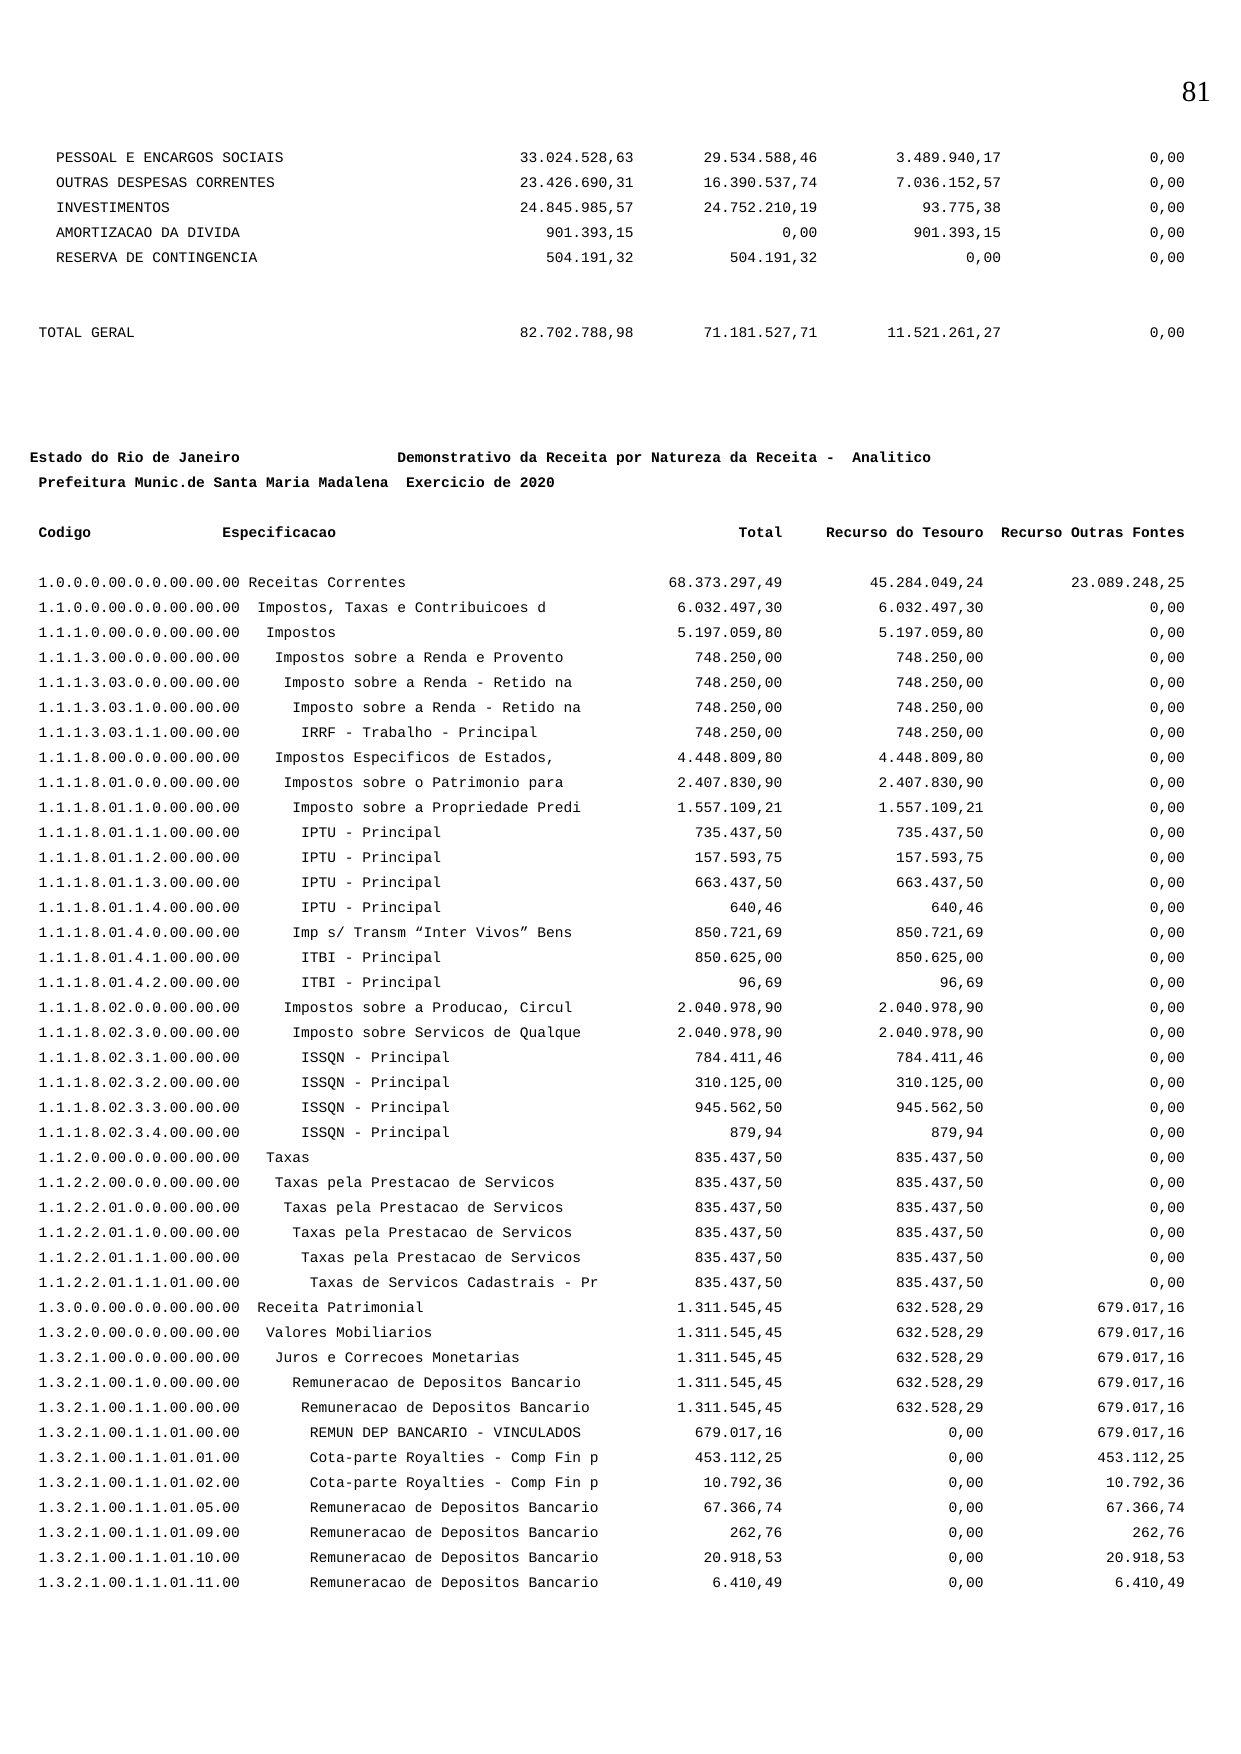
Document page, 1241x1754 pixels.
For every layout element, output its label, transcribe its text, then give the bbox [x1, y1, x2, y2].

text 1.1.1.8.01.0.0.00.00.00 Impostos sobre o Patrimonio para 2.407.830,90 2.407.830,90 0,00 [29, 768, 1211, 793]
text 1.1.1.8.01.1.0.00.00.00 Imposto sobre a Propriedade Predi 1.557.109,21 1.557.109,21 0,00 [29, 793, 1211, 818]
text 1.1.1.8.01.4.0.00.00.00 Imp s/ Transm “Inter Vivos” Bens 850.721,69 850.721,69 0,00 [29, 918, 1211, 943]
text 1.1.1.3.03.0.0.00.00.00 Imposto sobre a Renda - Retido na 748.250,00 748.250,00 0,00 [29, 668, 1211, 693]
text 1.1.2.2.01.1.1.00.00.00 Taxas pela Prestacao de Servicos 835.437,50 835.437,50 0,00 [29, 1243, 1211, 1268]
text 1.1.1.8.02.3.2.00.00.00 ISSQN - Principal 310.125,00 310.125,00 0,00 [29, 1068, 1211, 1093]
text 1.1.2.2.01.0.0.00.00.00 Taxas pela Prestacao de Servicos 835.437,50 835.437,50 0,00 [29, 1193, 1211, 1218]
text 1.1.2.2.01.1.1.01.00.00 Taxas de Servicos Cadastrais - Pr 835.437,50 835.437,50 0,00 [29, 1268, 1211, 1293]
text 1.1.1.8.00.0.0.00.00.00 Impostos Especificos de Estados, 4.448.809,80 4.448.809,80 0,00 [29, 743, 1211, 768]
text 1.3.2.1.00.1.1.01.10.00 Remuneracao de Depositos Bancario 20.918,53 0,00 20.918,53 [29, 1543, 1211, 1568]
text 1.1.1.8.01.1.2.00.00.00 IPTU - Principal 157.593,75 157.593,75 0,00 [29, 843, 1211, 868]
text 1.0.0.0.00.0.0.00.00.00 Receitas Correntes 68.373.297,49 45.284.049,24 23.089.248,25 [29, 568, 1211, 593]
text 1.3.2.1.00.1.1.00.00.00 Remuneracao de Depositos Bancario 1.311.545,45 632.528,29 679.017,16 [29, 1393, 1211, 1418]
text OUTRAS DESPESAS CORRENTES 23.426.690,31 16.390.537,74 7.036.152,57 0,00 [29, 168, 1211, 193]
text 1.1.1.8.01.4.1.00.00.00 ITBI - Principal 850.625,00 850.625,00 0,00 [29, 943, 1211, 968]
text AMORTIZACAO DA DIVIDA 901.393,15 0,00 901.393,15 0,00 [29, 218, 1211, 243]
text 1.1.1.8.01.1.1.00.00.00 IPTU - Principal 735.437,50 735.437,50 0,00 [29, 818, 1211, 843]
text 1.3.0.0.00.0.0.00.00.00 Receita Patrimonial 1.311.545,45 632.528,29 679.017,16 [29, 1293, 1211, 1318]
text Estado do Rio de Janeiro Demonstrativo da Receita por Natureza da Receita - Analitico [29, 443, 1211, 468]
text 1.3.2.1.00.1.1.01.02.00 Cota-parte Royalties - Comp Fin p 10.792,36 0,00 10.792,36 [29, 1468, 1211, 1493]
text 1.3.2.1.00.1.0.00.00.00 Remuneracao de Depositos Bancario 1.311.545,45 632.528,29 679.017,16 [29, 1368, 1211, 1393]
text 1.1.1.3.03.1.0.00.00.00 Imposto sobre a Renda - Retido na 748.250,00 748.250,00 0,00 [29, 693, 1211, 718]
text 1.1.1.8.01.4.2.00.00.00 ITBI - Principal 96,69 96,69 0,00 [29, 968, 1211, 993]
text 1.1.1.0.00.0.0.00.00.00 Impostos 5.197.059,80 5.197.059,80 0,00 [29, 618, 1211, 643]
text RESERVA DE CONTINGENCIA 504.191,32 504.191,32 0,00 0,00 [29, 243, 1211, 268]
text INVESTIMENTOS 24.845.985,57 24.752.210,19 93.775,38 0,00 [29, 193, 1211, 218]
text 1.1.1.8.01.1.4.00.00.00 IPTU - Principal 640,46 640,46 0,00 [29, 893, 1211, 918]
text 1.3.2.1.00.1.1.01.09.00 Remuneracao de Depositos Bancario 262,76 0,00 262,76 [29, 1518, 1211, 1543]
text Prefeitura Munic.de Santa Maria Madalena Exercicio de 2020 [29, 468, 1211, 493]
text 1.1.2.0.00.0.0.00.00.00 Taxas 835.437,50 835.437,50 0,00 [29, 1143, 1211, 1168]
text 1.1.2.2.01.1.0.00.00.00 Taxas pela Prestacao de Servicos 835.437,50 835.437,50 0,00 [29, 1218, 1211, 1243]
text 1.1.1.8.02.3.0.00.00.00 Imposto sobre Servicos de Qualque 2.040.978,90 2.040.978,90 0,00 [29, 1018, 1211, 1043]
text 1.1.1.8.02.3.1.00.00.00 ISSQN - Principal 784.411,46 784.411,46 0,00 [29, 1043, 1211, 1068]
text Codigo Especificacao Total Recurso do Tesouro Recurso Outras Fontes [29, 518, 1211, 543]
text TOTAL GERAL 82.702.788,98 71.181.527,71 11.521.261,27 0,00 [29, 318, 1211, 343]
text 1.1.1.8.02.0.0.00.00.00 Impostos sobre a Producao, Circul 2.040.978,90 2.040.978,90 0,00 [29, 993, 1211, 1018]
text 1.3.2.1.00.1.1.01.01.00 Cota-parte Royalties - Comp Fin p 453.112,25 0,00 453.112,25 [29, 1443, 1211, 1468]
text 1.3.2.1.00.0.0.00.00.00 Juros e Correcoes Monetarias 1.311.545,45 632.528,29 679.017,16 [29, 1343, 1211, 1368]
text 1.3.2.1.00.1.1.01.11.00 Remuneracao de Depositos Bancario 6.410,49 0,00 6.410,49 [29, 1568, 1211, 1593]
text 1.1.1.8.02.3.4.00.00.00 ISSQN - Principal 879,94 879,94 0,00 [29, 1118, 1211, 1143]
text 1.1.0.0.00.0.0.00.00.00 Impostos, Taxas e Contribuicoes d 6.032.497,30 6.032.497,30 0,00 [29, 593, 1211, 618]
text PESSOAL E ENCARGOS SOCIAIS 33.024.528,63 29.534.588,46 3.489.940,17 0,00 [29, 143, 1211, 168]
text 1.3.2.1.00.1.1.01.00.00 REMUN DEP BANCARIO - VINCULADOS 679.017,16 0,00 679.017,16 [29, 1418, 1211, 1443]
text 1.1.1.3.03.1.1.00.00.00 IRRF - Trabalho - Principal 748.250,00 748.250,00 0,00 [29, 718, 1211, 743]
text 1.1.2.2.00.0.0.00.00.00 Taxas pela Prestacao de Servicos 835.437,50 835.437,50 0,00 [29, 1168, 1211, 1193]
text 1.1.1.3.00.0.0.00.00.00 Impostos sobre a Renda e Provento 748.250,00 748.250,00 0,00 [29, 643, 1211, 668]
text 1.1.1.8.02.3.3.00.00.00 ISSQN - Principal 945.562,50 945.562,50 0,00 [29, 1093, 1211, 1118]
text 1.3.2.0.00.0.0.00.00.00 Valores Mobiliarios 1.311.545,45 632.528,29 679.017,16 [29, 1318, 1211, 1343]
text 1.3.2.1.00.1.1.01.05.00 Remuneracao de Depositos Bancario 67.366,74 0,00 67.366,74 [29, 1493, 1211, 1518]
text 1.1.1.8.01.1.3.00.00.00 IPTU - Principal 663.437,50 663.437,50 0,00 [29, 868, 1211, 893]
